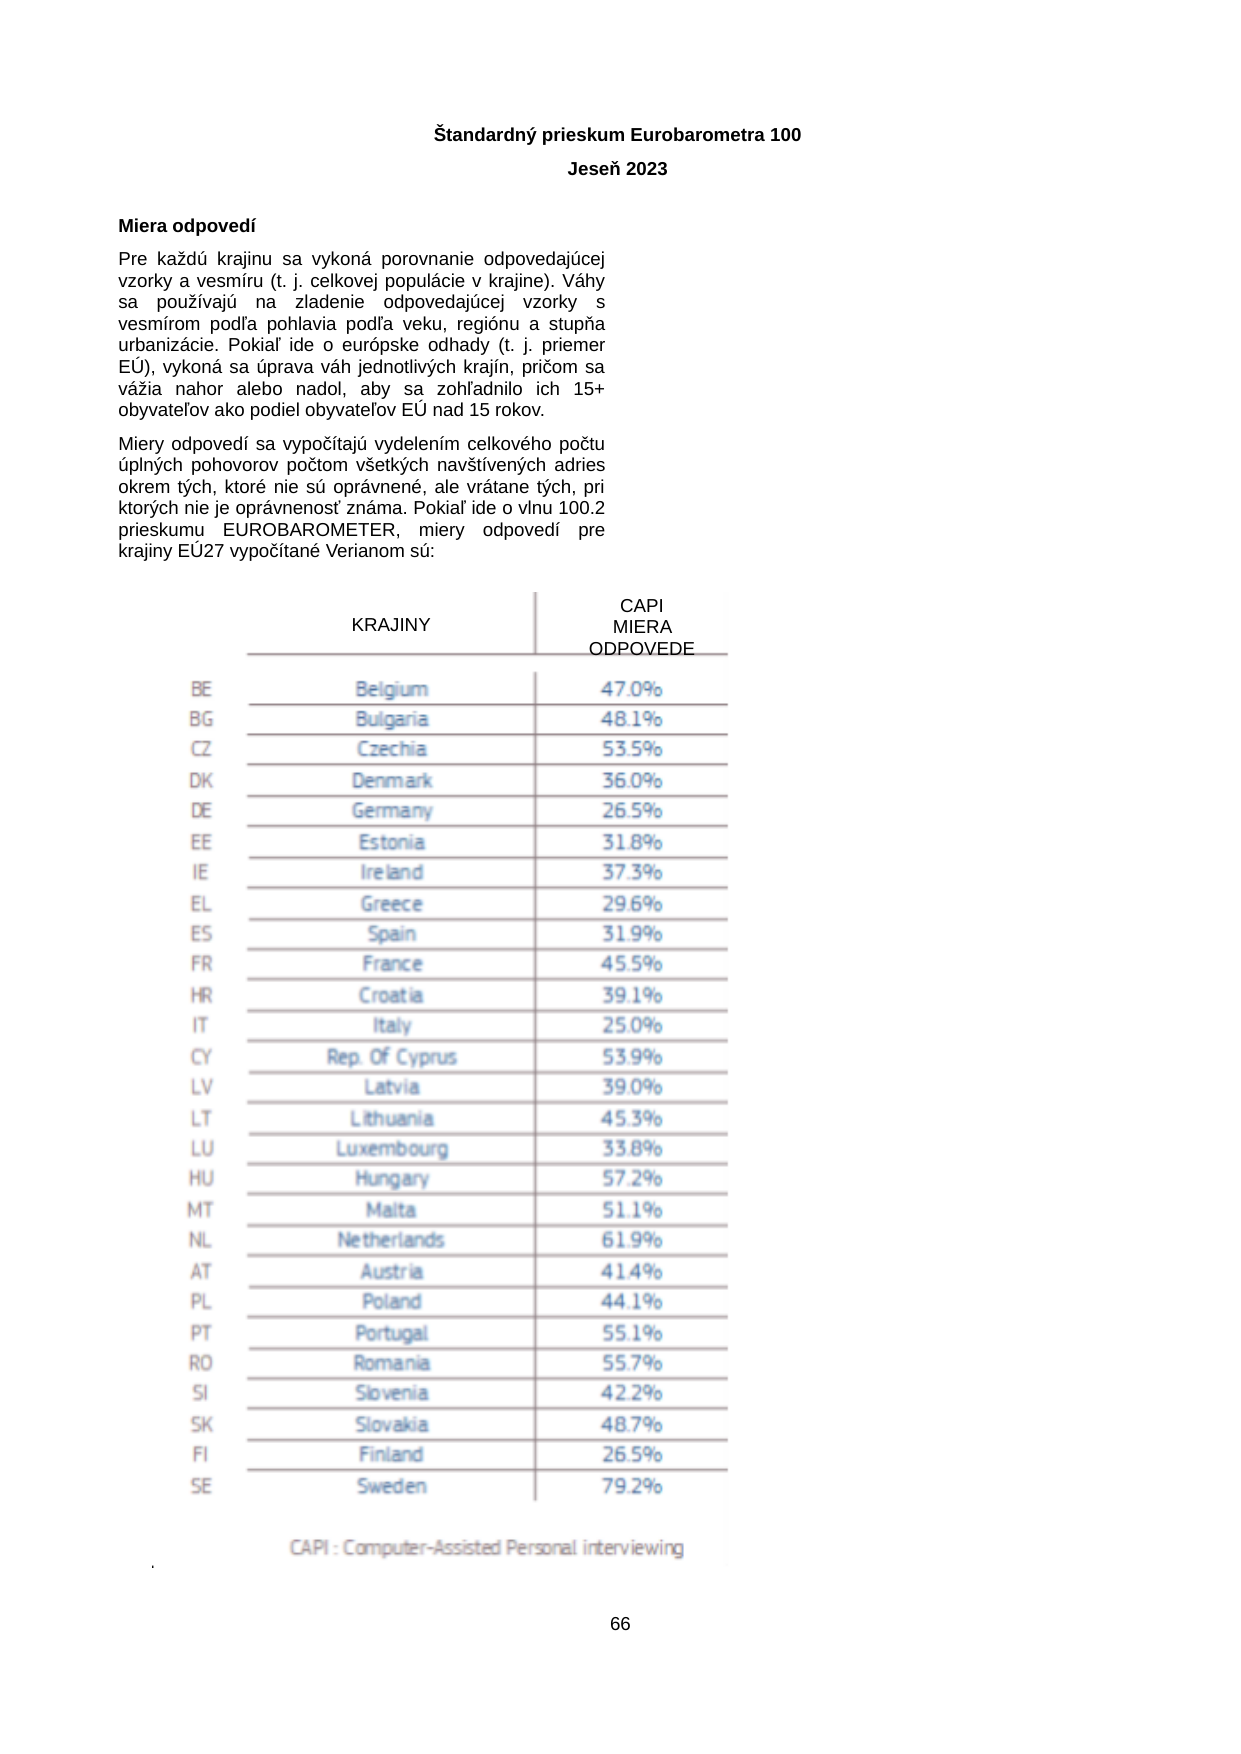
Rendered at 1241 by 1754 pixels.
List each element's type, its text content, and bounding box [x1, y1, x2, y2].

text Miery odpovedí sa vypočítajú vydelením celkového počtu úplných pohovorov počtom všetkých navštívených adries okrem tých, ktoré nie sú oprávnené, ale vrátane tých, pri ktorých nie je oprávnenosť známa. Pokiaľ ide o vlnu 100.2 prieskumu EUROBAROMETER, miery odpovedí pre krajiny EÚ27 vypočítané Verianom sú: [118, 432, 605, 562]
text Pre každú krajinu sa vykoná porovnanie odpovedajúcej vzorky a vesmíru (t. j. celkovej populácie v krajine). Váhy sa používajú na zladenie odpovedajúcej vzorky s vesmírom podľa pohlavia podľa veku, regiónu a stupňa urbanizácie. Pokiaľ ide o európske odhady (t. j. priemer EÚ), vykoná sa úprava váh jednotlivých krajín, pričom sa vážia nahor alebo nadol, aby sa zohľadnilo ich 15+ obyvateľov ako podiel obyvateľov EÚ nad 15 rokov. [118, 248, 605, 420]
picture [152, 592, 730, 1568]
text Miera odpovedí [118, 214, 605, 236]
